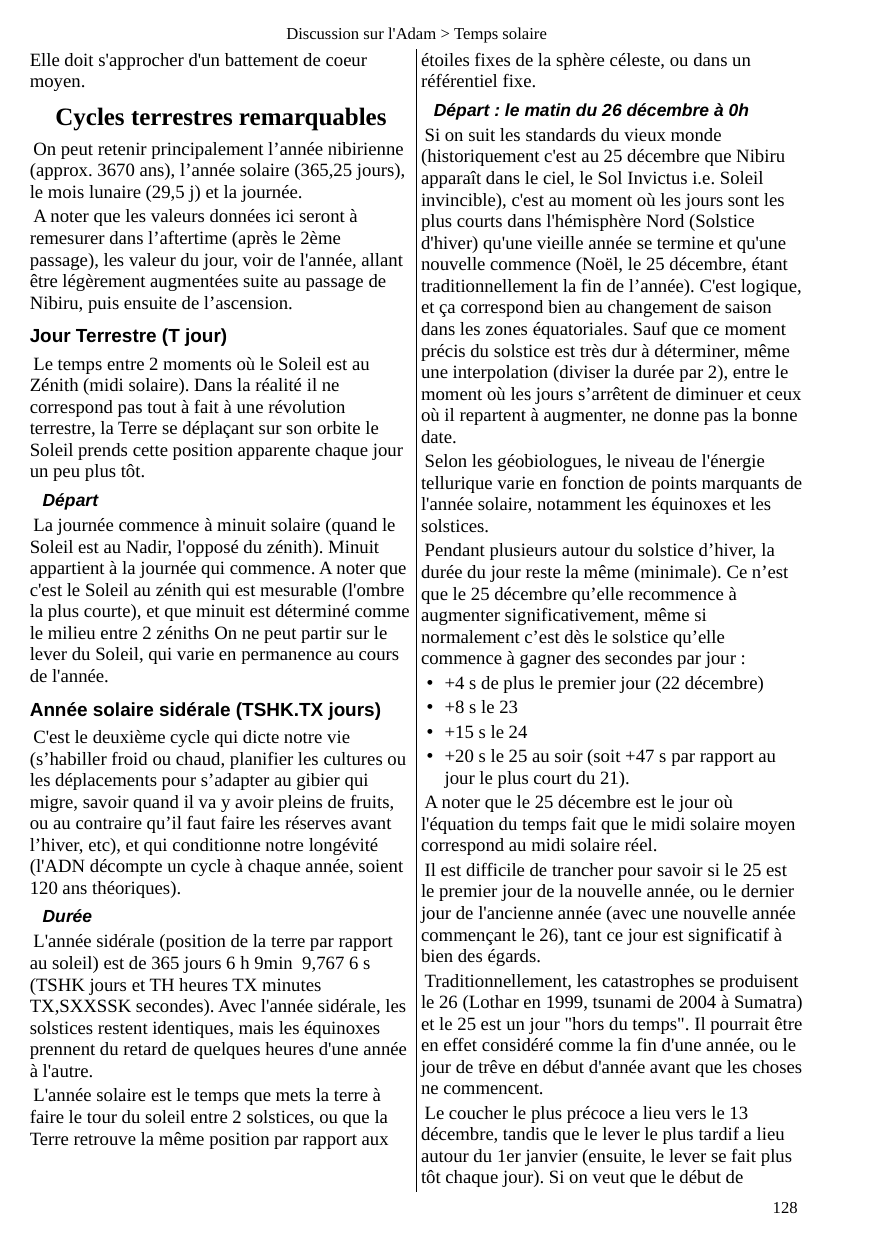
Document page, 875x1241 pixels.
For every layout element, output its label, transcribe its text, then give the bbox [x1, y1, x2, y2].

list +8 s le 23 [427, 696, 803, 718]
list +4 s de plus le premier jour (22 décembre) [427, 672, 803, 693]
text Pendant plusieurs autour du solstice d’hiver, la durée du jour reste la même (minimale). Ce n’est que le 25 décembre qu’elle recommence à augmenter significativement, même si normalement c’est dès le solstice qu’elle commence à gagner des secondes par jour : [421, 539, 803, 669]
subtitle Durée [42, 906, 412, 926]
list +15 s le 24 [427, 721, 803, 742]
text La journée commence à minuit solaire (quand le Soleil est au Nadir, l'opposé du zénith). Minuit appartient à la journée qui commence. A noter que c'est le Soleil au zénith qui est mesurable (l'ombre la plus courte), et que minuit est déterminé comme le milieu entre 2 zéniths On ne peut partir sur le lever du Soleil, qui varie en permanence au cours de l'année. [29, 514, 412, 686]
subtitle Départ [42, 489, 412, 510]
text Le temps entre 2 moments où le Soleil est au Zénith (midi solaire). Dans la réalité il ne correspond pas tout à fait à une révolution terrestre, la Terre se déplaçant sur son orbite le Soleil prends cette position apparente chaque jour un peu plus tôt. [29, 353, 412, 482]
text Le coucher le plus précoce a lieu vers le 13 décembre, tandis que le lever le plus tardif a lieu autour du 1er janvier (ensuite, le lever se fait plus tôt chaque jour). Si on veut que le début de [421, 1102, 803, 1188]
text C'est le deuxième cycle qui dicte notre vie (s’habiller froid ou chaud, planifier les cultures ou les déplacements pour s’adapter au gibier qui migre, savoir quand il va y avoir pleins de fruits, ou au contraire qu’il faut faire les réserves avant l’hiver, etc), et qui conditionne notre longévité (l'ADN décompte un cycle à chaque année, soient 120 ans théoriques). [29, 726, 412, 898]
text Il est difficile de trancher pour savoir si le 25 est le premier jour de la nouvelle année, ou le dernier jour de l'ancienne année (avec une nouvelle année commençant le 26), tant ce jour est significatif à bien des égards. [421, 859, 803, 967]
text On peut retenir principalement l’année nibirienne (approx. 3670 ans), l’année solaire (365,25 jours), le mois lunaire (29,5 j) et la journée. [29, 138, 412, 202]
text L'année sidérale (position de la terre par rapport au soleil) est de 365 jours 6 h 9min 9,767 6 s (TSHK jours et TH heures TX minutes TX,SXXSSK secondes). Avec l'année sidérale, les solstices restent identiques, mais les équinoxes prennent du retard de quelques heures d'une année à l'autre. [29, 930, 412, 1081]
text Selon les géobiologues, le niveau de l'énergie tellurique varie en fonction de points marquants de l'année solaire, notamment les équinoxes et les solstices. [421, 450, 803, 536]
subtitle Année solaire sidérale (TSHK.TX jours) [29, 698, 412, 720]
subtitle Départ : le matin du 26 décembre à 0h [434, 99, 803, 120]
text Traditionnellement, les catastrophes se produisent le 26 (Lothar en 1999, tsunami de 2004 à Sumatra) et le 25 est un jour "hors du temps". Il pourrait être en effet considéré comme la fin d'une année, ou le jour de trêve en début d'année avant que les choses ne commencent. [421, 969, 803, 1099]
text A noter que le 25 décembre est le jour où l'équation du temps fait que le midi solaire moyen correspond au midi solaire réel. [421, 791, 803, 856]
text A noter que les valeurs données ici seront à remesurer dans l’aftertime (après le 2ème passage), les valeur du jour, voir de l'année, allant être légèrement augmentées suite au passage de Nibiru, puis ensuite de l’ascension. [29, 205, 412, 313]
subtitle Jour Terrestre (T jour) [29, 325, 412, 347]
list +20 s le 25 au soir (soit +47 s par rapport au jour le plus court du 21). [427, 745, 803, 788]
text L'année solaire est le temps que mets la terre à faire le tour du soleil entre 2 solstices, ou que la Terre retrouve la même position par rapport aux [29, 1084, 412, 1149]
text Si on suit les standards du vieux monde (historiquement c'est au 25 décembre que Nibiru apparaît dans le ciel, le Sol Invictus i.e. Soleil invincible), c'est au moment où les jours sont les plus courts dans l'hémisphère Nord (Solstice d'hiver) qu'une vieille année se termine et qu'une nouvelle commence (Noël, le 25 décembre, étant traditionnellement la fin de l’année). C'est logique, et ça correspond bien au changement de saison dans les zones équatoriales. Sauf que ce moment précis du solstice est très dur à déterminer, même une interpolation (diviser la durée par 2), entre le moment où les jours s’arrêtent de diminuer et ceux où il repartent à augmenter, ne donne pas la bonne date. [421, 124, 803, 447]
text étoiles fixes de la sphère céleste, ou dans un référentiel fixe. [421, 49, 803, 92]
text Elle doit s'approcher d'un battement de coeur moyen. [29, 49, 412, 92]
subtitle Cycles terrestres remarquables [29, 102, 412, 131]
